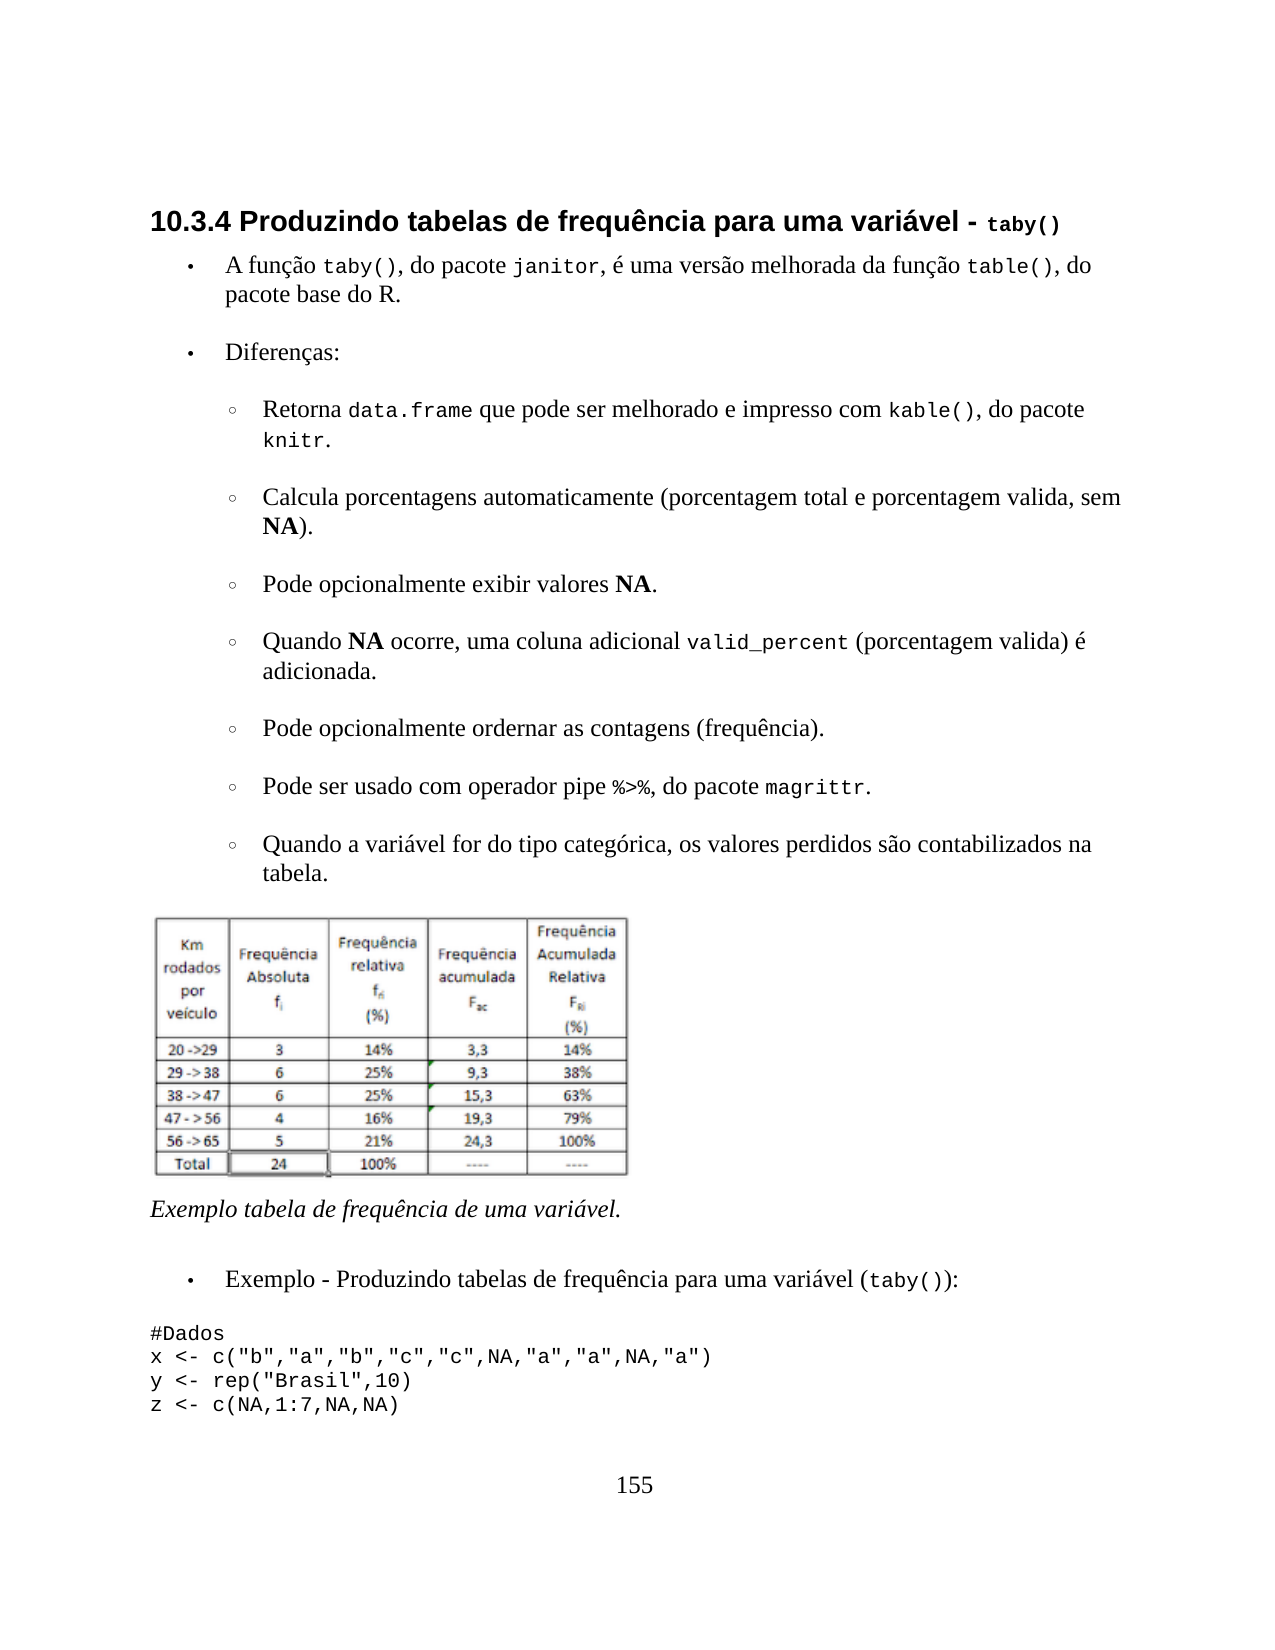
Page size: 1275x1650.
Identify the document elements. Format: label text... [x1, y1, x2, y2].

text #Dados [150, 1323, 1125, 1346]
text y <- rep("Brasil",10) [150, 1370, 1125, 1394]
list Diferenças: [187, 337, 1125, 394]
list A função taby(), do pacote janitor, é uma versão melhorada da função table(), do pacote base do R. [187, 250, 1125, 337]
text z <- c(NA,1:7,NA,NA) [150, 1394, 1125, 1417]
picture [150, 915, 638, 1182]
subtitle 10.3.4 Produzindo tabelas de frequência para uma variável - taby() [150, 204, 1125, 237]
list Quando a variável for do tipo categórica, os valores perdidos são contabilizados na tabela. [225, 829, 1125, 915]
list Pode opcionalmente ordernar as contagens (frequência). [225, 713, 1125, 771]
list Calcula porcentagens automaticamente (porcentagem total e porcentagem valida, sem NA). [225, 482, 1125, 569]
list Retorna data.frame que pode ser melhorado e impresso com kable(), do pacote knitr. [225, 394, 1125, 482]
list Exemplo - Produzindo tabelas de frequência para uma variável (taby()): [187, 1264, 1125, 1323]
list Quando NA ocorre, uma coluna adicional valid_percent (porcentagem valida) é adicionada. [225, 626, 1125, 713]
list Pode ser usado com operador pipe %>%, do pacote magrittr. [225, 771, 1125, 829]
list Pode opcionalmente exibir valores NA. [225, 569, 1125, 626]
text Exemplo tabela de frequência de uma variável. [150, 1194, 1125, 1223]
text x <- c("b","a","b","c","c",NA,"a","a",NA,"a") [150, 1346, 1125, 1370]
